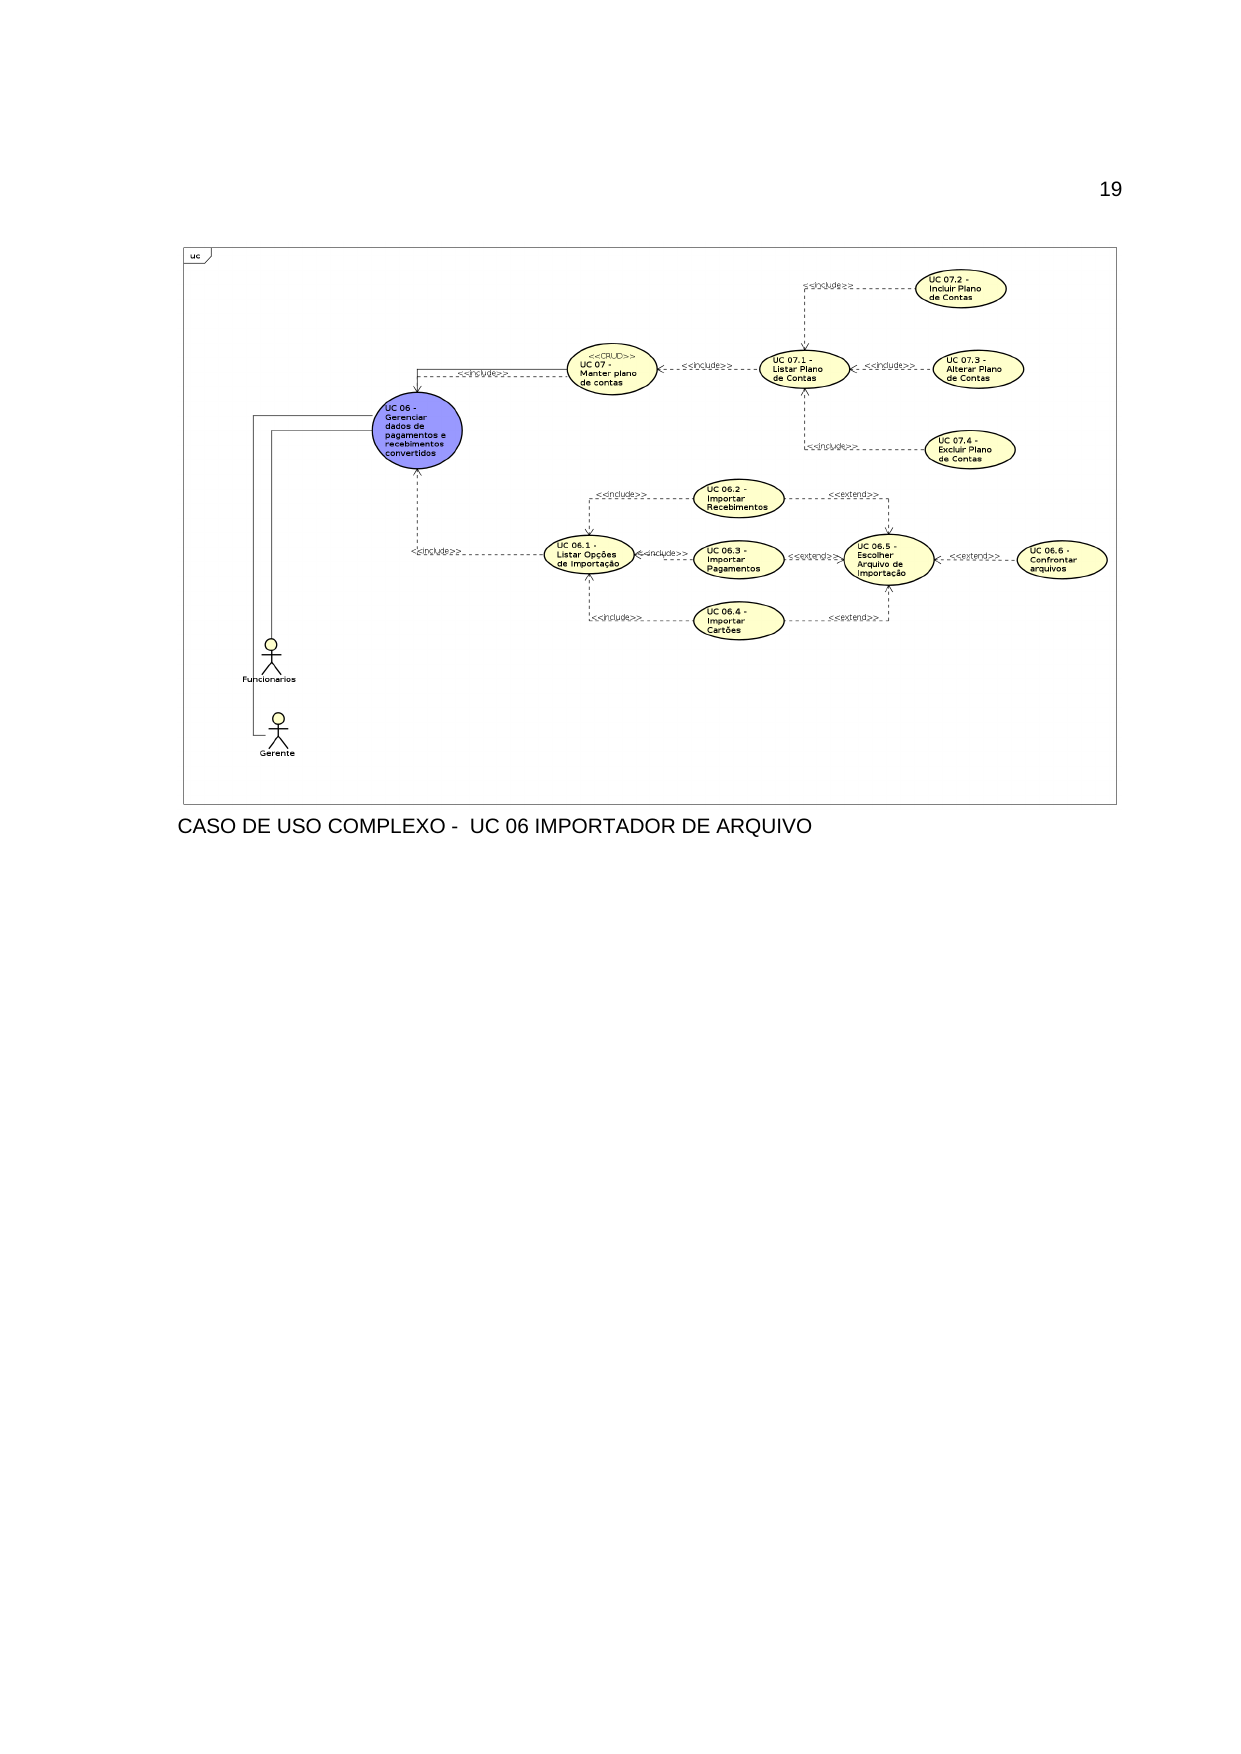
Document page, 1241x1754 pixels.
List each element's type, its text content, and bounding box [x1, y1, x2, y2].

picture [177, 241, 1123, 810]
text Caso de Uso Complexo - UC 06 Importador de Arquivo [177, 810, 1122, 838]
